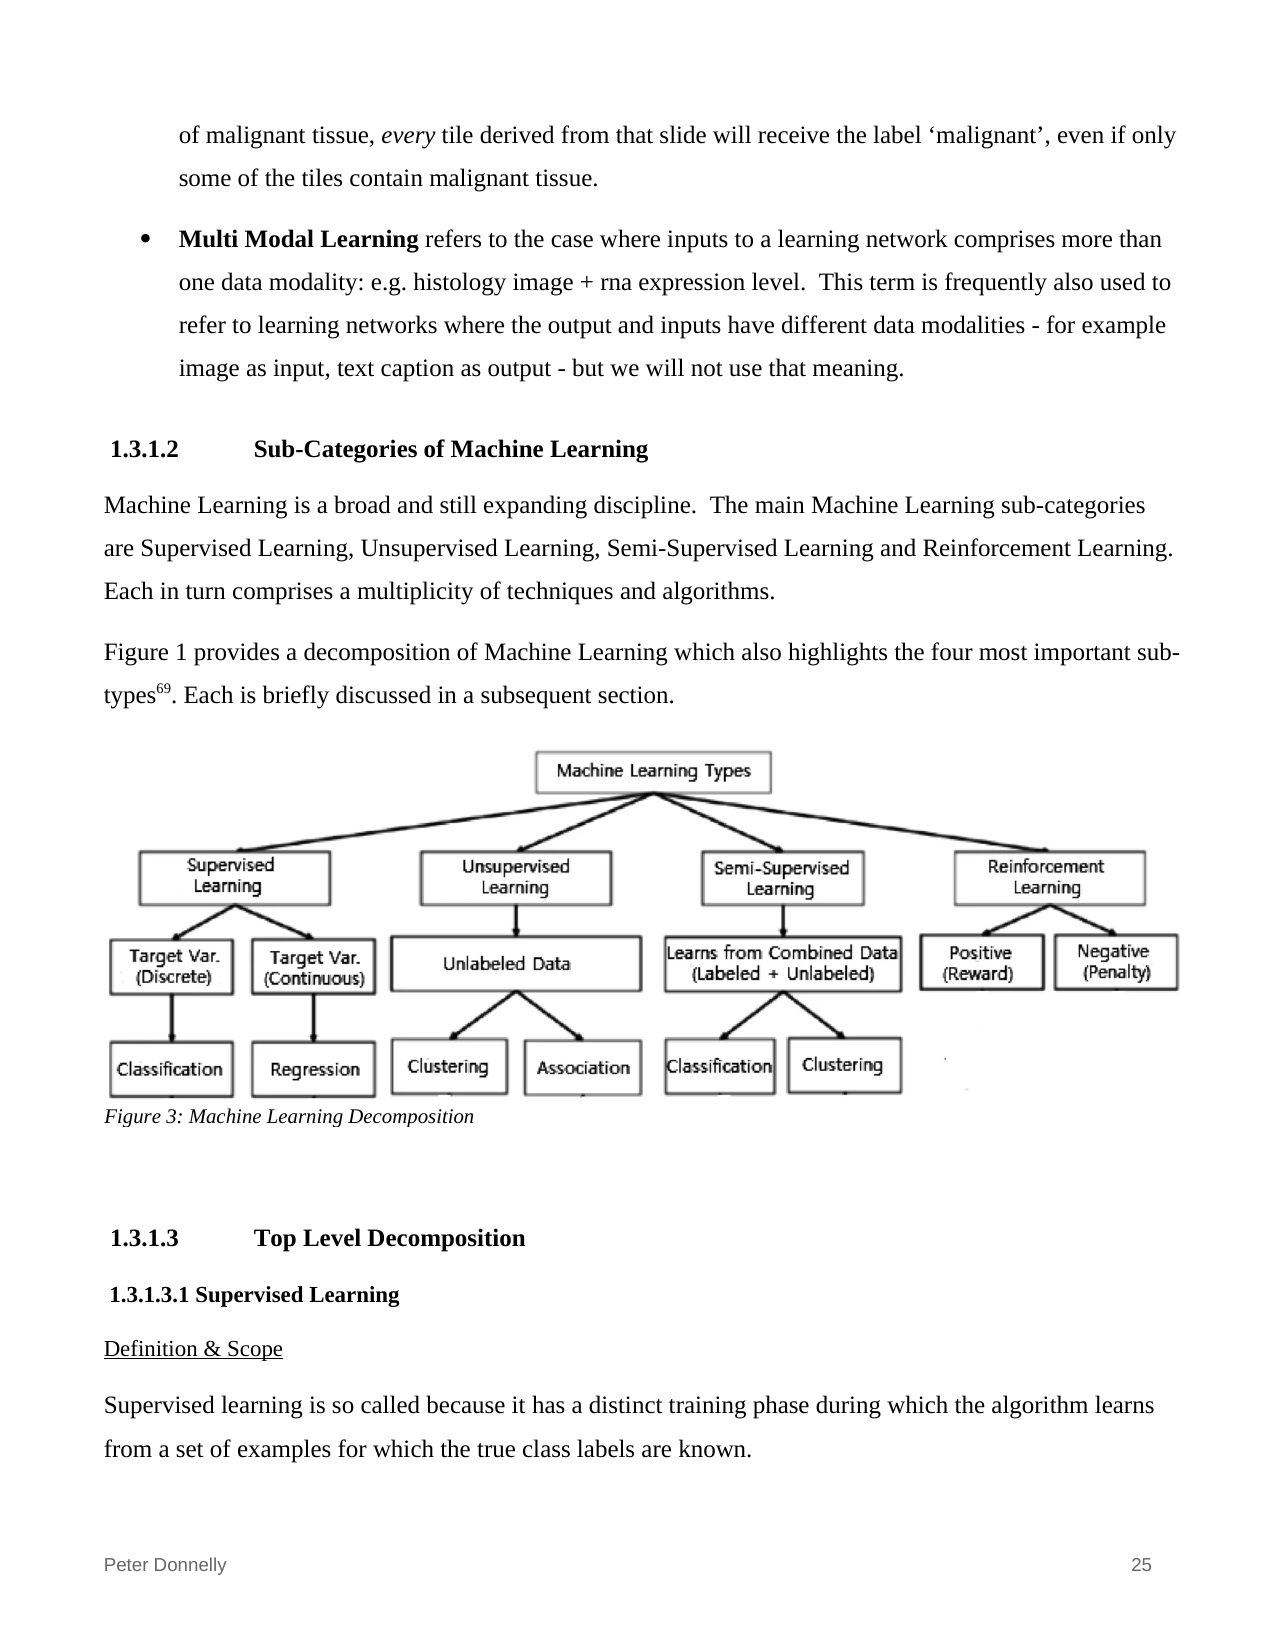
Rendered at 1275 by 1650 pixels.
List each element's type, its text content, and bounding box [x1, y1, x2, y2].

subtitle Supervised Learning [103, 1282, 1181, 1308]
text Machine Learning is a broad and still expanding discipline. The main Machine Learning sub-categories are Supervised Learning, Unsupervised Learning, Semi-Supervised Learning and Reinforcement Learning. Each in turn comprises a multiplicity of techniques and algorithms. [103, 490, 1181, 605]
text Figure 1 provides a decomposition of Machine Learning which also highlights the four most important sub-types. Each is briefly discussed in a subsequent section. [103, 637, 1181, 709]
list Multi Modal Learning refers to the case where inputs to a learning network comprises more than one data modality: e.g. histology image + rna expression level. This term is frequently also used to refer to learning networks where the output and inputs have different data modalities - for example image as input, text caption as output - but we will not use that meaning. [141, 224, 1181, 382]
text Figure 3: Machine Learning Decomposition [104, 1104, 1181, 1126]
picture [104, 745, 1182, 1104]
list of malignant tissue, every tile derived from that slide will receive the label ‘malignant’, even if only some of the tiles contain malignant tissue. [141, 120, 1181, 192]
subtitle Sub-Categories of Machine Learning [103, 434, 1181, 463]
subtitle Top Level Decomposition [103, 1223, 1181, 1251]
text Supervised learning is so called because it has a distinct training phase during which the algorithm learns from a set of examples for which the true class labels are known. [103, 1391, 1181, 1462]
subtitle Definition & Scope [86, 1335, 1181, 1361]
